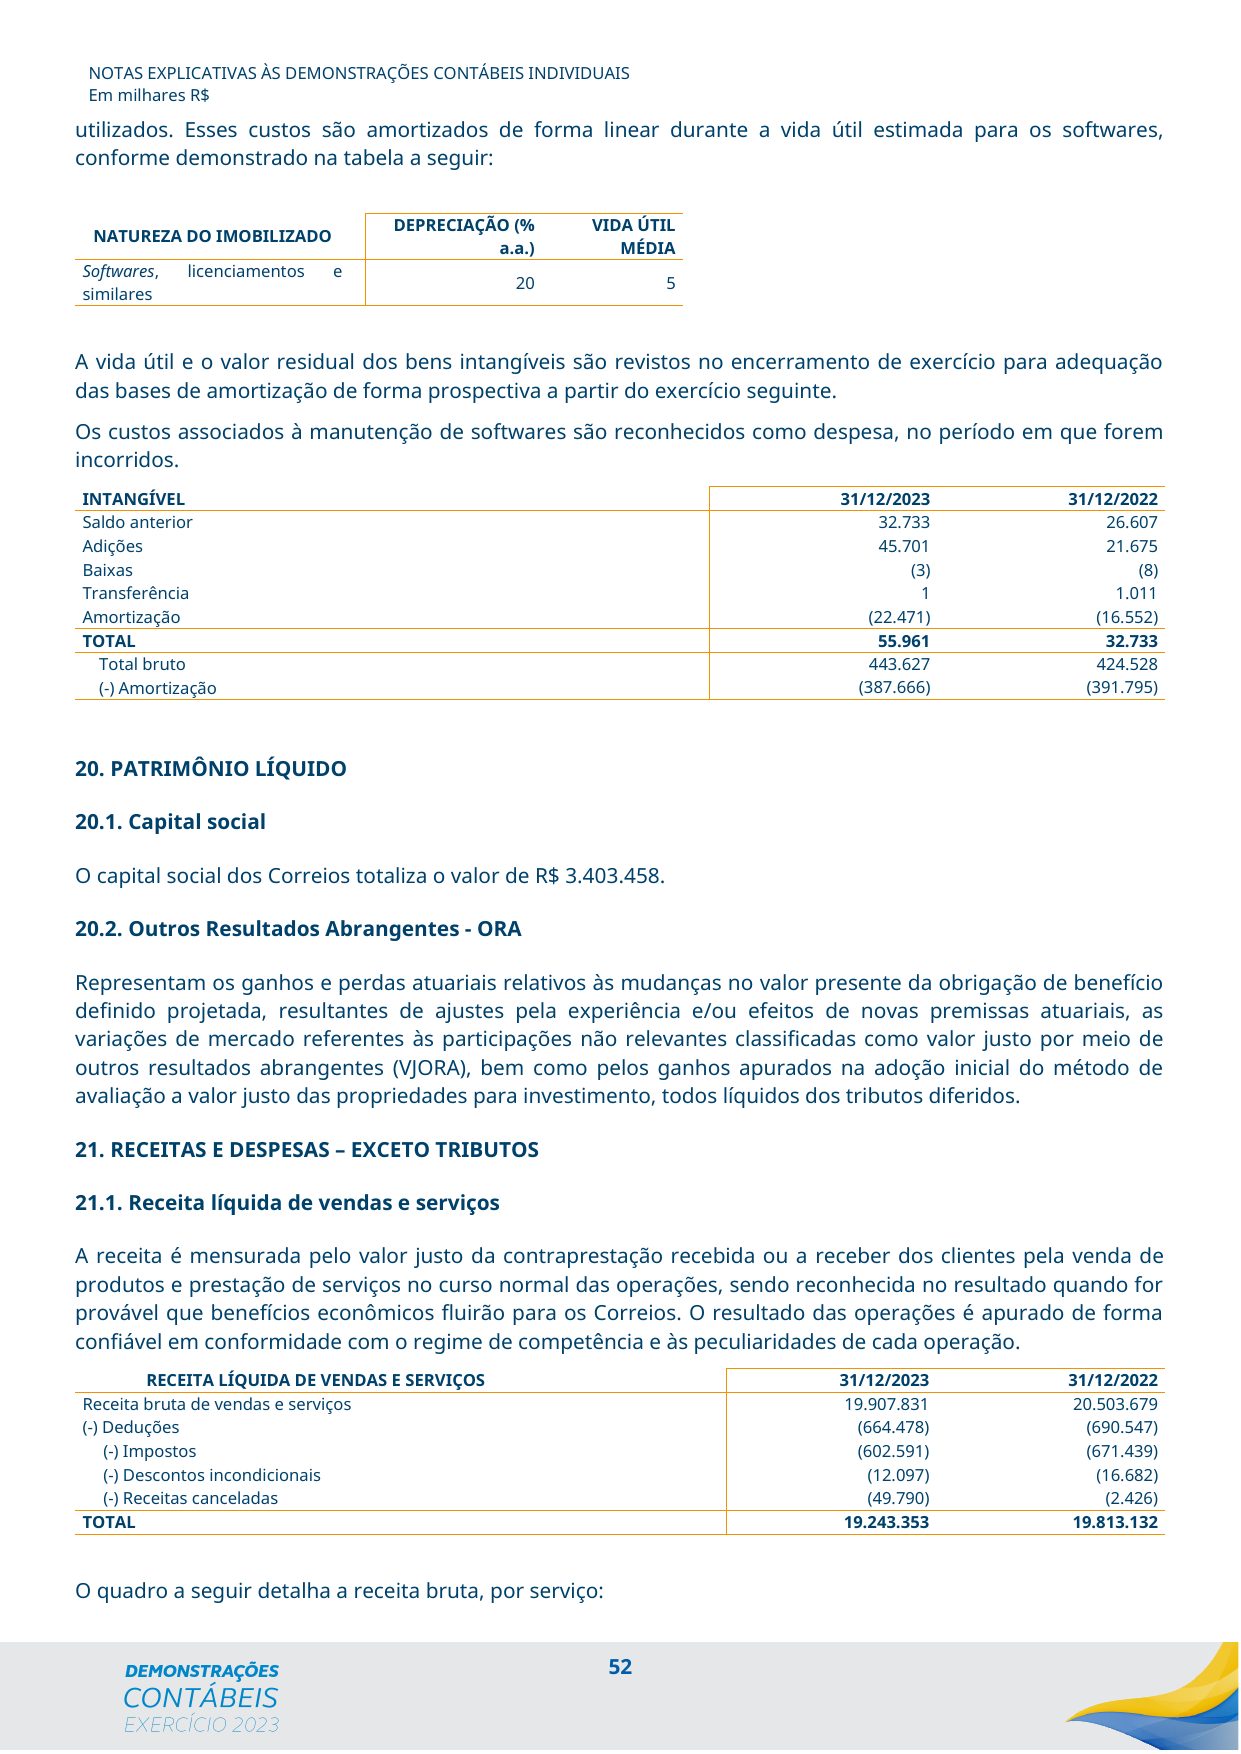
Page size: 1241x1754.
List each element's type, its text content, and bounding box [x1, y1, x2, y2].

table_cell [556, 1415, 726, 1439]
table_cell 21.675 [938, 534, 1165, 557]
table_cell [556, 1393, 726, 1415]
table_cell [556, 1486, 726, 1510]
table_header 31/12/2022 [938, 487, 1165, 510]
table_cell (-) Descontos incondicionais [75, 1463, 556, 1486]
table_cell (602.591) [727, 1439, 936, 1463]
table_header 31/12/2023 [710, 487, 937, 510]
table_header RECEITA LÍQUIDA DE VENDAS E SERVIÇOS [75, 1368, 556, 1392]
text O quadro a seguir detalha a receita bruta, por serviço: [75, 1576, 1165, 1604]
table_cell Amortização [75, 605, 709, 628]
table_cell 26.607 [938, 511, 1165, 534]
table_cell 55.961 [710, 629, 937, 652]
picture [0, 1642, 1239, 1750]
table_cell TOTAL [75, 1511, 556, 1534]
table_cell TOTAL [75, 629, 709, 652]
table_header [556, 1368, 726, 1392]
text utilizados. Esses custos são amortizados de forma linear durante a vida útil estimada para os softwares, conforme demonstrado na tabela a seguir: [75, 115, 1165, 172]
table_cell 443.627 [710, 653, 937, 676]
subtitle RECEITAS E DESPESAS – EXCETO TRIBUTOS [75, 1135, 1165, 1163]
table_cell (12.097) [727, 1463, 936, 1486]
text O capital social dos Correios totaliza o valor de R$ 3.403.458. [75, 861, 1165, 889]
table_cell (387.666) [710, 676, 937, 699]
table_cell (-) Impostos [75, 1439, 556, 1463]
text Representam os ganhos e perdas atuariais relativos às mudanças no valor presente da obrigação de benefício definido projetada, resultantes de ajustes pela experiência e/ou efeitos de novas premissas atuariais, as variações de mercado referentes às participações não relevantes classificadas como valor justo por meio de outros resultados abrangentes (VJORA), bem como pelos ganhos apurados na adoção inicial do método de avaliação a valor justo das propriedades para investimento, todos líquidos dos tributos diferidos. [75, 968, 1165, 1110]
table_cell 5 [542, 260, 683, 305]
table_cell (49.790) [727, 1486, 936, 1510]
subtitle Receita líquida de vendas e serviços [75, 1188, 1165, 1217]
table_cell [350, 260, 365, 305]
table_cell Transferência [75, 581, 709, 604]
table_cell Total bruto [75, 653, 709, 676]
table_cell 1 [710, 581, 937, 604]
table_cell [556, 1439, 726, 1463]
table_cell 1.011 [938, 581, 1165, 604]
table_header 31/12/2022 [936, 1369, 1165, 1392]
table_cell 19.243.353 [727, 1511, 936, 1534]
table_header [350, 213, 365, 259]
table_cell 32.733 [938, 629, 1165, 652]
table_cell Adições [75, 534, 709, 557]
text A vida útil e o valor residual dos bens intangíveis são revistos no encerramento de exercício para adequação das bases de amortização de forma prospectiva a partir do exercício seguinte. [75, 347, 1165, 404]
table_cell Saldo anterior [75, 511, 709, 534]
table_cell Softwares, licenciamentos e similares [75, 260, 350, 305]
table_header VIDA ÚTIL MÉDIA [542, 214, 683, 259]
table_header NATUREZA DO IMOBILIZADO [75, 213, 350, 259]
table_cell (664.478) [727, 1415, 936, 1439]
table_cell (690.547) [936, 1415, 1165, 1439]
table_cell 20 [366, 260, 542, 305]
subtitle Outros Resultados Abrangentes - ORA [75, 914, 1165, 943]
table_cell Receita bruta de vendas e serviços [75, 1393, 556, 1415]
table_cell 45.701 [710, 534, 937, 557]
table_cell (-) Receitas canceladas [75, 1486, 556, 1510]
table_cell (391.795) [938, 676, 1165, 699]
table_cell (16.682) [936, 1463, 1165, 1486]
table_cell (-) Amortização [75, 676, 709, 699]
table_cell (16.552) [938, 605, 1165, 628]
table_header 31/12/2023 [727, 1369, 936, 1392]
table_cell Baixas [75, 557, 709, 581]
subtitle Capital social [75, 807, 1165, 836]
table_cell (671.439) [936, 1439, 1165, 1463]
text A receita é mensurada pelo valor justo da contraprestação recebida ou a receber dos clientes pela venda de produtos e prestação de serviços no curso normal das operações, sendo reconhecida no resultado quando for provável que benefícios econômicos fluirão para os Correios. O resultado das operações é apurado de forma confiável em conformidade com o regime de competência e às peculiaridades de cada operação. [75, 1242, 1165, 1355]
table_cell (2.426) [936, 1486, 1165, 1510]
table_header DEPRECIAÇÃO (% a.a.) [366, 214, 542, 259]
table_cell (3) [710, 557, 937, 581]
table_cell 424.528 [938, 653, 1165, 676]
table_cell 19.907.831 [727, 1393, 936, 1415]
subtitle PATRIMÔNIO LÍQUIDO [75, 754, 1165, 782]
table_cell [556, 1463, 726, 1486]
table_cell [556, 1511, 726, 1534]
table_header INTANGÍVEL [75, 486, 709, 510]
text Os custos associados à manutenção de softwares são reconhecidos como despesa, no período em que forem incorridos. [75, 417, 1165, 474]
table_cell (-) Deduções [75, 1415, 556, 1439]
table_cell 32.733 [710, 511, 937, 534]
table_cell (22.471) [710, 605, 937, 628]
table_cell 20.503.679 [936, 1393, 1165, 1415]
table_cell 19.813.132 [936, 1511, 1165, 1534]
table_cell (8) [938, 557, 1165, 581]
